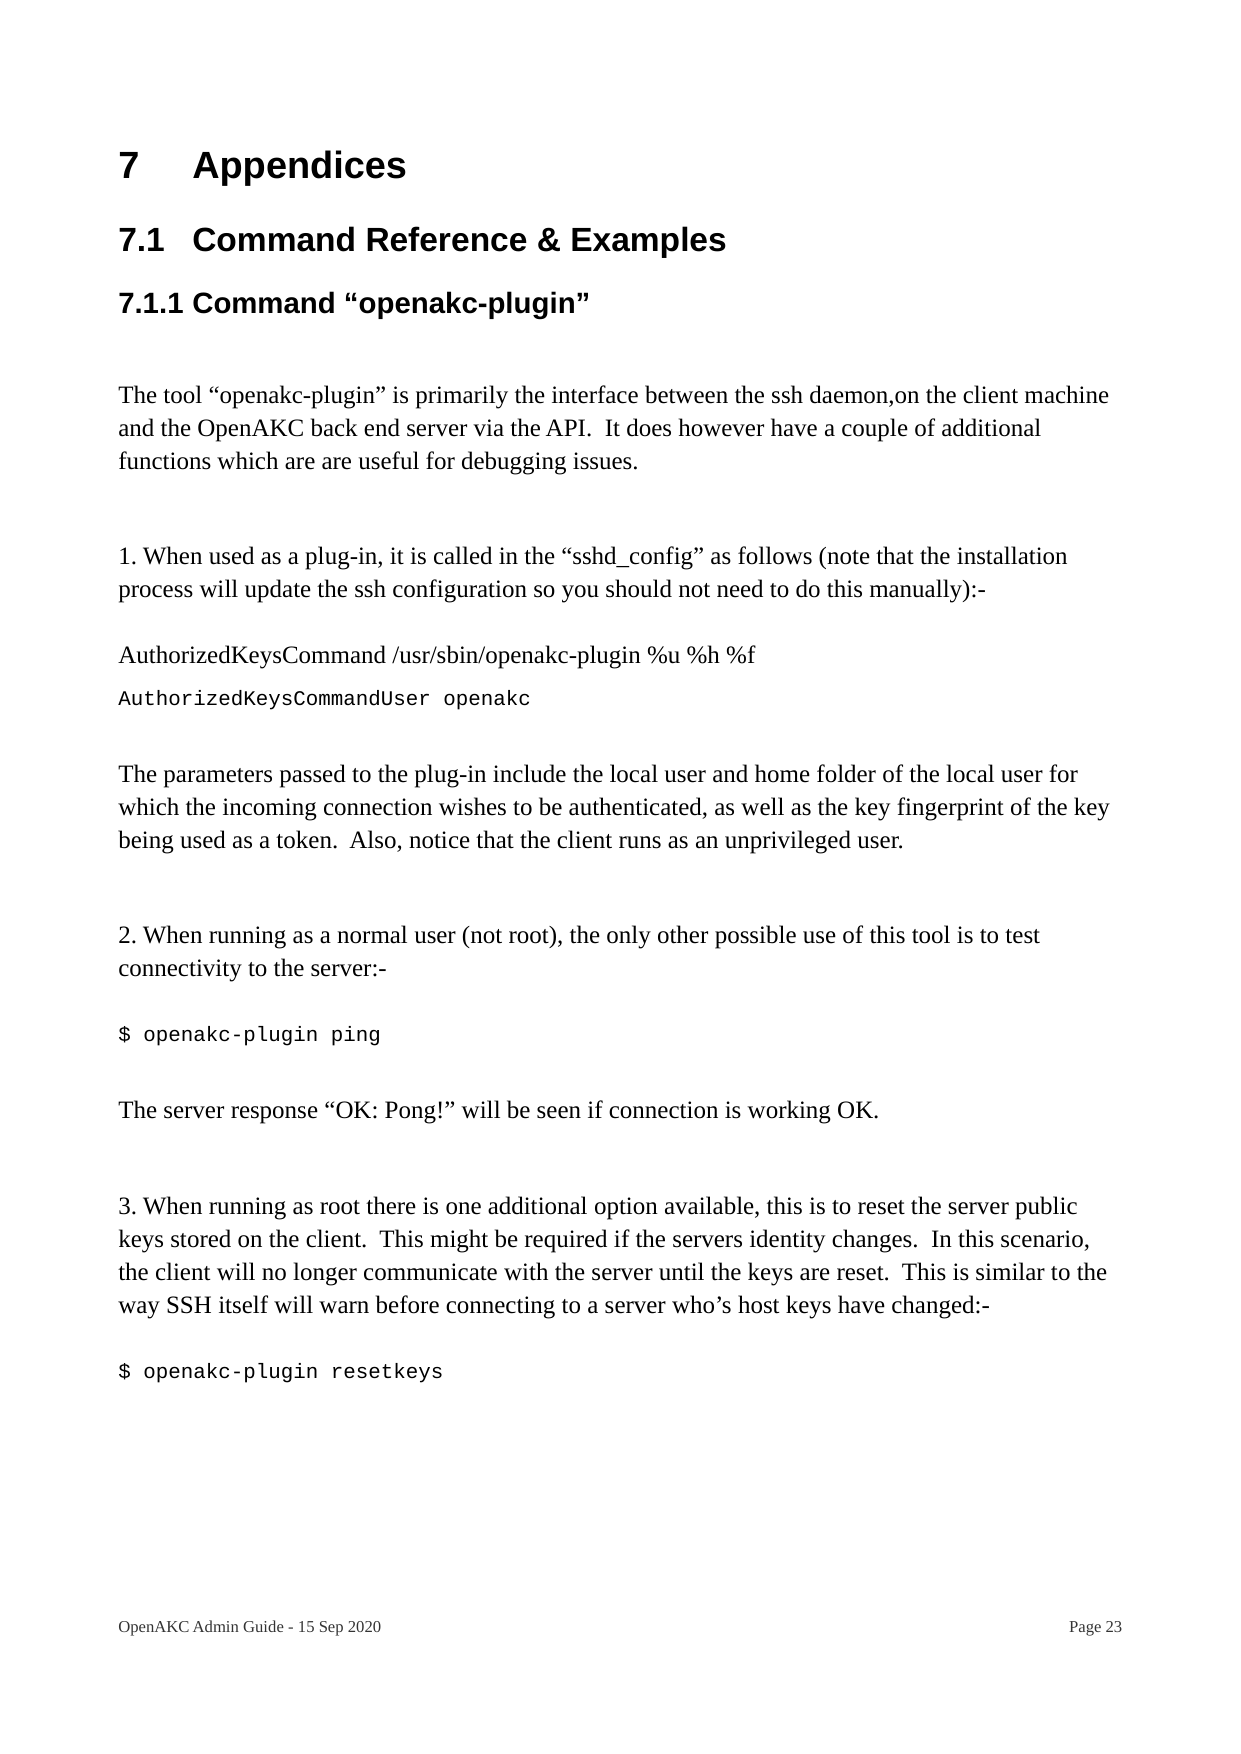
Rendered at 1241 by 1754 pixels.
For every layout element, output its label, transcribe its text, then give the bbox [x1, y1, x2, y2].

text 2. When running as a normal user (not root), the only other possible use of this tool is to test connectivity to the server:- [118, 920, 1122, 982]
text The server response “OK: Pong!” will be seen if connection is working OK. [118, 1096, 1122, 1124]
text The tool “openakc-plugin” is primarily the interface between the ssh daemon,on the client machine and the OpenAKC back end server via the API. It does however have a couple of additional functions which are are useful for debugging issues. [118, 380, 1122, 474]
text $ openakc-plugin resetkeys [118, 1361, 1122, 1385]
subtitle 7 Appendices [118, 143, 1122, 187]
text The parameters passed to the plug-in include the local user and home folder of the local user for which the incoming connection wishes to be authenticated, as well as the key fingerprint of the key being used as a token. Also, notice that the client runs as an unprivileged user. [118, 759, 1122, 854]
subtitle 7.1 Command Reference & Examples [118, 220, 1122, 259]
text 3. When running as root there is one additional option available, this is to reset the server public keys stored on the client. This might be required if the servers identity changes. In this scenario, the client will no longer communicate with the server until the keys are reset. This is similar to the way SSH itself will warn before connecting to a server who’s host keys have changed:- [118, 1191, 1122, 1319]
text AuthorizedKeysCommandUser openakc [118, 688, 1122, 711]
subtitle 7.1.1 Command “openakc-plugin” [118, 286, 1122, 319]
text $ openakc-plugin ping [118, 1024, 1122, 1048]
text 1. When used as a plug-in, it is called in the “sshd_config” as follows (note that the installation process will update the ssh configuration so you should not need to do this manually):- AuthorizedKeysCommand /usr/sbin/openakc-plugin %u %h %f [118, 541, 1122, 669]
